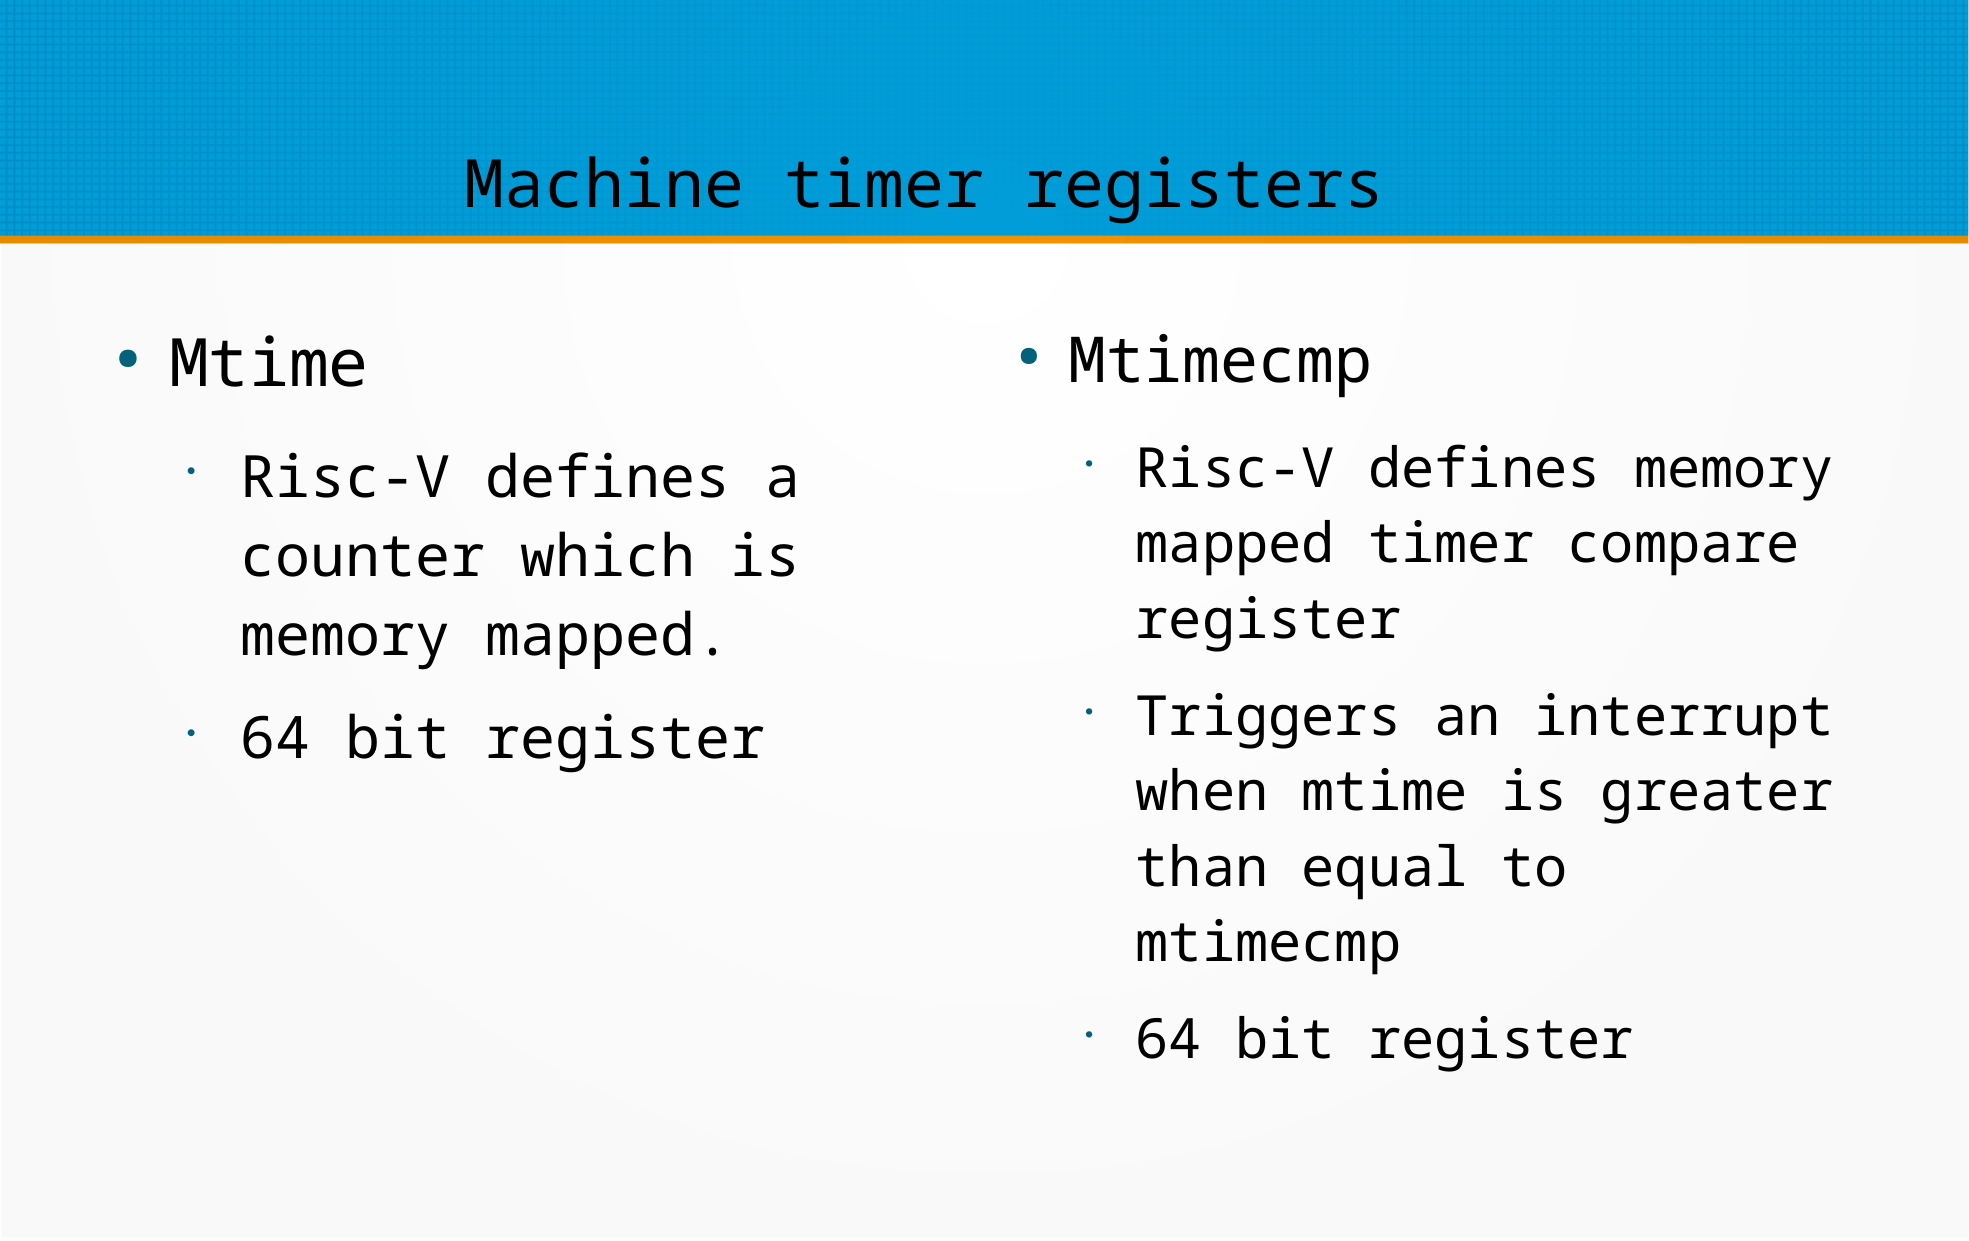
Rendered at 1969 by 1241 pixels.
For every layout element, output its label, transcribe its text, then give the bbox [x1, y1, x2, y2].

title Machine timer registers [98, 19, 1870, 227]
picture [0, 236, 1969, 1241]
list Mtime Risc-V defines a counter which is memory mapped. 64 bit register [98, 315, 958, 1081]
list Mtimecmp Risc-V defines memory mapped timer compare register Triggers an interrupt when mtime is greater than equal to mtimecmp 64 bit register [1001, 315, 1861, 1081]
